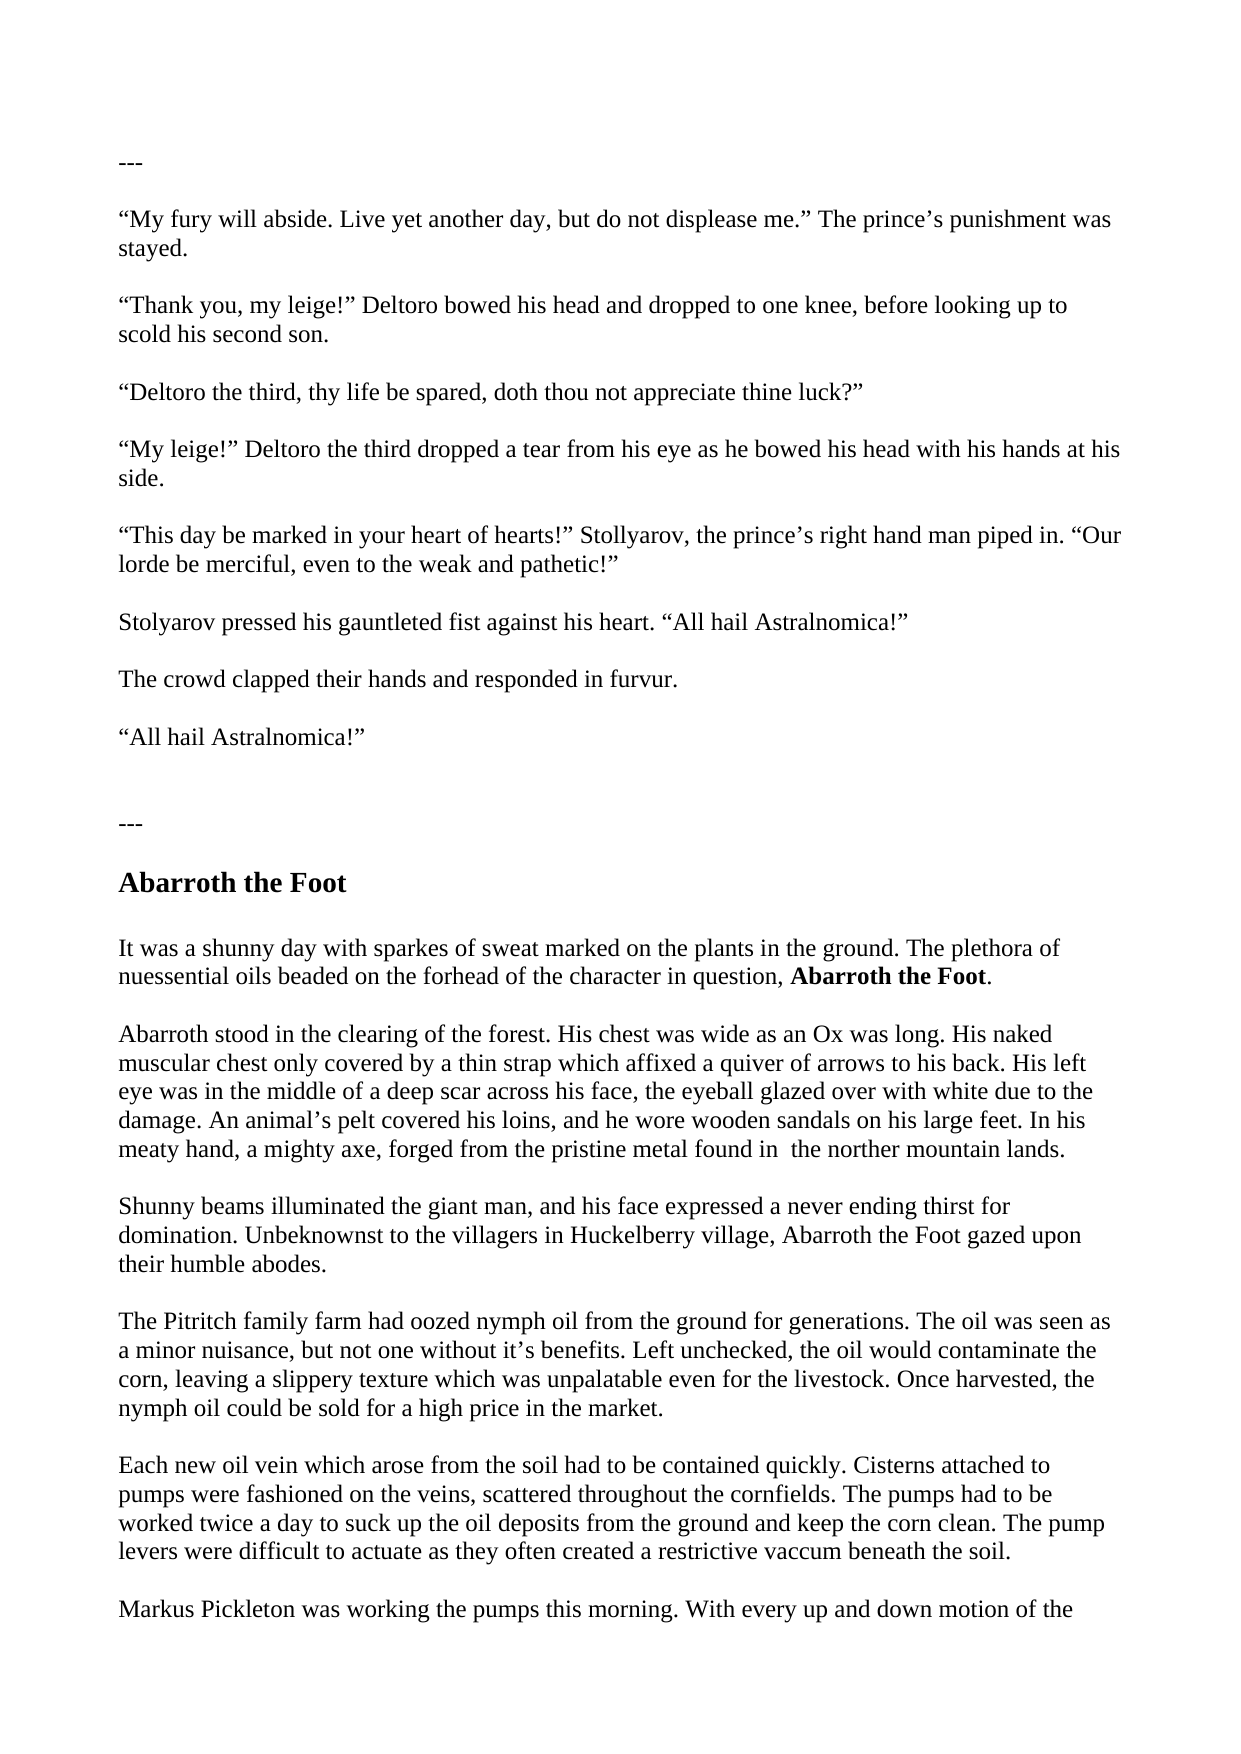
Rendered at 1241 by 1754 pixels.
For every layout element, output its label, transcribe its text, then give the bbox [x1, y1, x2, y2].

text Each new oil vein which arose from the soil had to be contained quickly. Cisterns attached to pumps were fashioned on the veins, scattered throughout the cornfields. The pumps had to be worked twice a day to suck up the oil deposits from the ground and keep the corn clean. The pump levers were difficult to actuate as they often created a restrictive vaccum beneath the soil. [118, 1450, 1122, 1565]
text “Thank you, my leige!” Deltoro bowed his head and dropped to one knee, before looking up to scold his second son. [118, 291, 1122, 348]
text “My leige!” Deltoro the third dropped a tear from his eye as he bowed his head with his hands at his side. [118, 434, 1122, 492]
text The crowd clapped their hands and responded in furvur. [118, 664, 1122, 693]
text It was a shunny day with sparkes of sweat marked on the plants in the ground. The plethora of nuessential oils beaded on the forhead of the character in question, Abarroth the Foot. [118, 933, 1122, 990]
text Markus Pickleton was working the pumps this morning. With every up and down motion of the [118, 1594, 1122, 1623]
subtitle Abarroth the Foot [118, 866, 1122, 899]
text “All hail Astralnomica!” [118, 722, 1122, 751]
text --- [118, 808, 1122, 837]
text --- [118, 147, 1122, 176]
text “Deltoro the third, thy life be spared, doth thou not appreciate thine luck?” [118, 377, 1122, 406]
text The Pitritch family farm had oozed nymph oil from the ground for generations. The oil was seen as a minor nuisance, but not one without it’s benefits. Left unchecked, the oil would contaminate the corn, leaving a slippery texture which was unpalatable even for the livestock. Once harvested, the nymph oil could be sold for a high price in the market. [118, 1306, 1122, 1421]
text Stolyarov pressed his gauntleted fist against his heart. “All hail Astralnomica!” [118, 607, 1122, 636]
text “My fury will abside. Live yet another day, but do not displease me.” The prince’s punishment was stayed. [118, 204, 1122, 262]
text Abarroth stood in the clearing of the forest. His chest was wide as an Ox was long. His naked muscular chest only covered by a thin strap which affixed a quiver of arrows to his back. His left eye was in the middle of a deep scar across his face, the eyeball glazed over with white due to the damage. An animal’s pelt covered his loins, and he wore wooden sandals on his large feet. In his meaty hand, a mighty axe, forged from the pristine metal found in the norther mountain lands. [118, 1019, 1122, 1163]
text Shunny beams illuminated the giant man, and his face expressed a never ending thirst for domination. Unbeknownst to the villagers in Huckelberry village, Abarroth the Foot gazed upon their humble abodes. [118, 1191, 1122, 1278]
text “This day be marked in your heart of hearts!” Stollyarov, the prince’s right hand man piped in. “Our lorde be merciful, even to the weak and pathetic!” [118, 521, 1122, 578]
